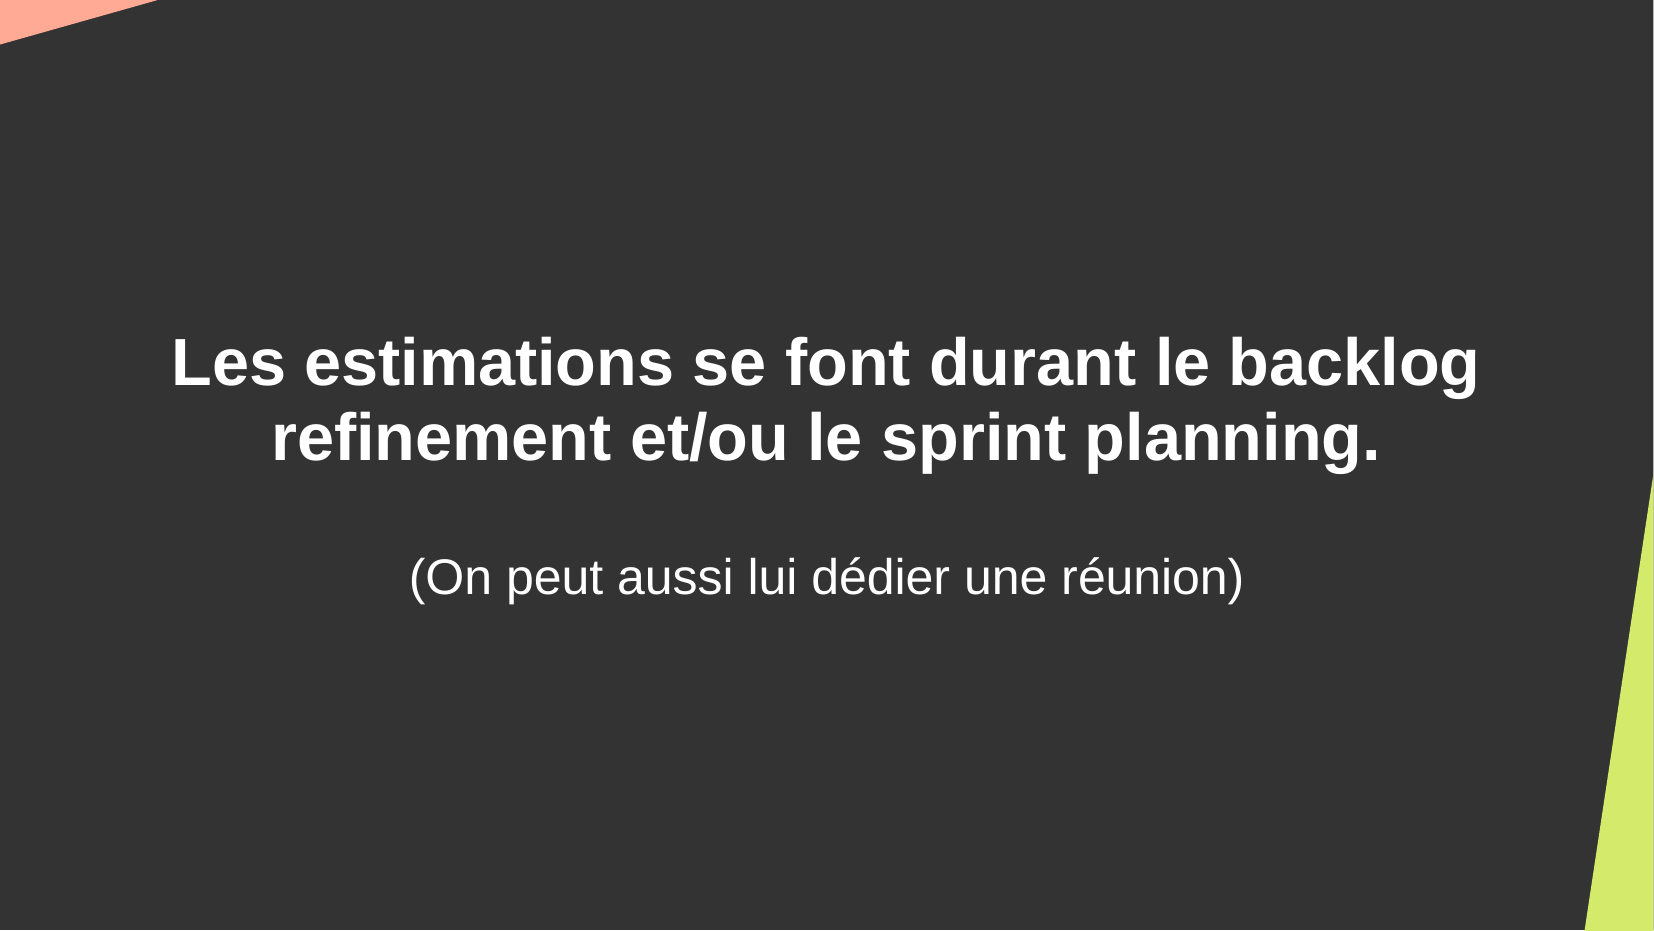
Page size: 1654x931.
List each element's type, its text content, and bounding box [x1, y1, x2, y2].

text_box [1584, 469, 1654, 931]
text_box [0, 0, 158, 45]
title Les estimations se font durant le backlog refinement et/ou le sprint planning. (On peut aussi lui dédier une réunion) [31, 325, 1622, 606]
